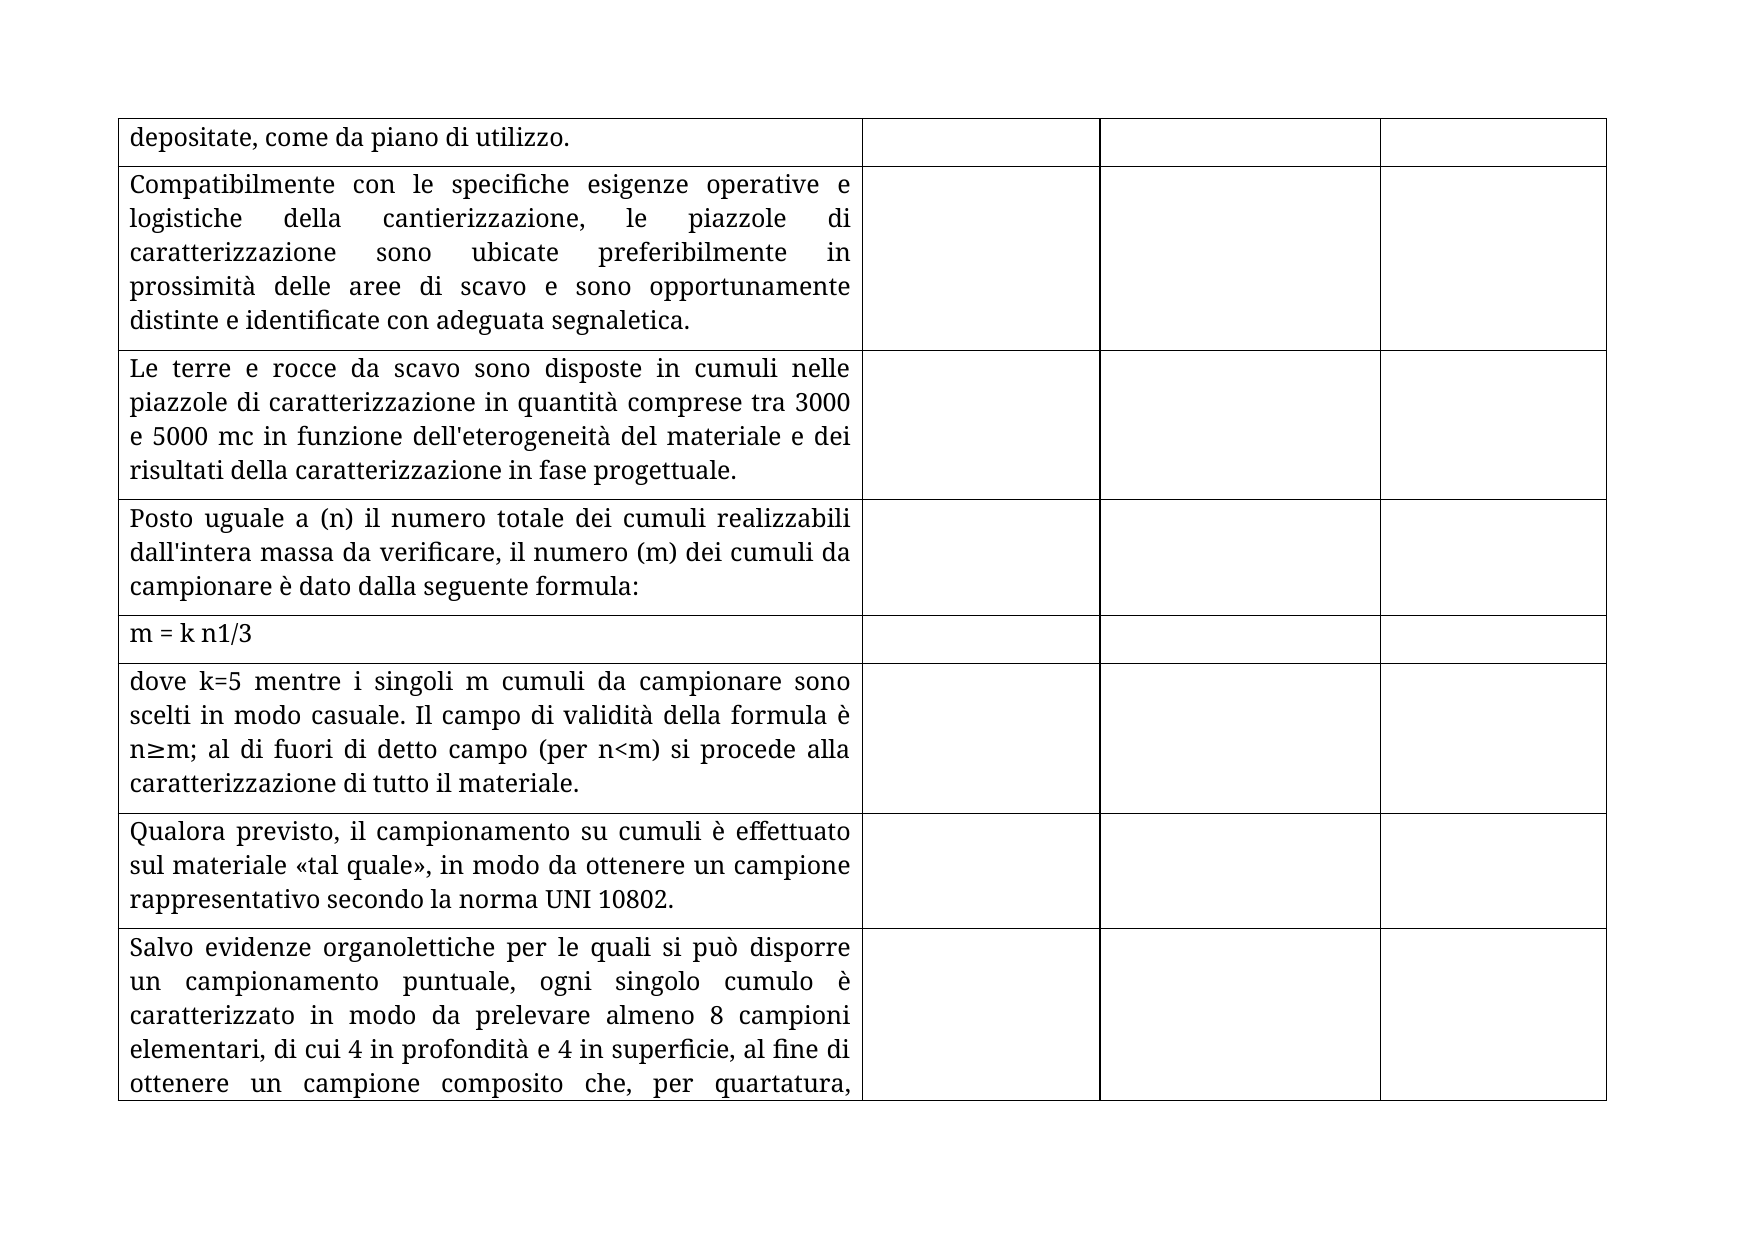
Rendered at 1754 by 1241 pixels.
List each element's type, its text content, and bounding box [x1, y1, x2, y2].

table_cell [863, 351, 1099, 499]
table_cell [1381, 664, 1606, 812]
table_cell [1101, 929, 1380, 1099]
table_cell [1101, 119, 1380, 166]
table_cell Salvo evidenze organolettiche per le quali si può disporre un campionamento puntuale, ogni singolo cumulo è caratterizzato in modo da prelevare almeno 8 campioni elementari, di cui 4 in profondità e 4 in superficie, al fine di ottenere un campione composito che, per quartatura, [119, 929, 862, 1099]
table_cell Posto uguale a (n) il numero totale dei cumuli realizzabili dall'intera massa da verificare, il numero (m) dei cumuli da campionare è dato dalla seguente formula: [119, 500, 862, 615]
table_cell [1381, 500, 1606, 615]
table_cell dove k=5 mentre i singoli m cumuli da campionare sono scelti in modo casuale. Il campo di validità della formula è n≥m; al di fuori di detto campo (per n<m) si procede alla caratterizzazione di tutto il materiale. [119, 664, 862, 812]
table_cell [1381, 616, 1606, 663]
table_cell [1101, 814, 1380, 928]
table_cell Le terre e rocce da scavo sono disposte in cumuli nelle piazzole di caratterizzazione in quantità comprese tra 3000 e 5000 mc in funzione dell'eterogeneità del materiale e dei risultati della caratterizzazione in fase progettuale. [119, 351, 862, 499]
table_cell [863, 500, 1099, 615]
table_cell [1381, 814, 1606, 928]
table_cell depositate, come da piano di utilizzo. [119, 119, 862, 166]
table_cell [1381, 351, 1606, 499]
table_cell [863, 616, 1099, 663]
table_cell [1381, 167, 1606, 349]
table_cell m = k n1/3 [119, 616, 862, 663]
table_cell [1101, 664, 1380, 812]
table_cell [1101, 616, 1380, 663]
table_cell [863, 929, 1099, 1099]
table_cell [863, 119, 1099, 166]
table_cell [1381, 119, 1606, 166]
table_cell [1101, 167, 1380, 349]
table_cell [863, 167, 1099, 349]
table_cell [1381, 929, 1606, 1099]
table_cell [1101, 351, 1380, 499]
table_cell [1101, 500, 1380, 615]
table_cell [863, 814, 1099, 928]
table_cell Compatibilmente con le specifiche esigenze operative e logistiche della cantierizzazione, le piazzole di caratterizzazione sono ubicate preferibilmente in prossimità delle aree di scavo e sono opportunamente distinte e identificate con adeguata segnaletica. [119, 167, 862, 349]
table_cell Qualora previsto, il campionamento su cumuli è effettuato sul materiale «tal quale», in modo da ottenere un campione rappresentativo secondo la norma UNI 10802. [119, 814, 862, 928]
table_cell [863, 664, 1099, 812]
